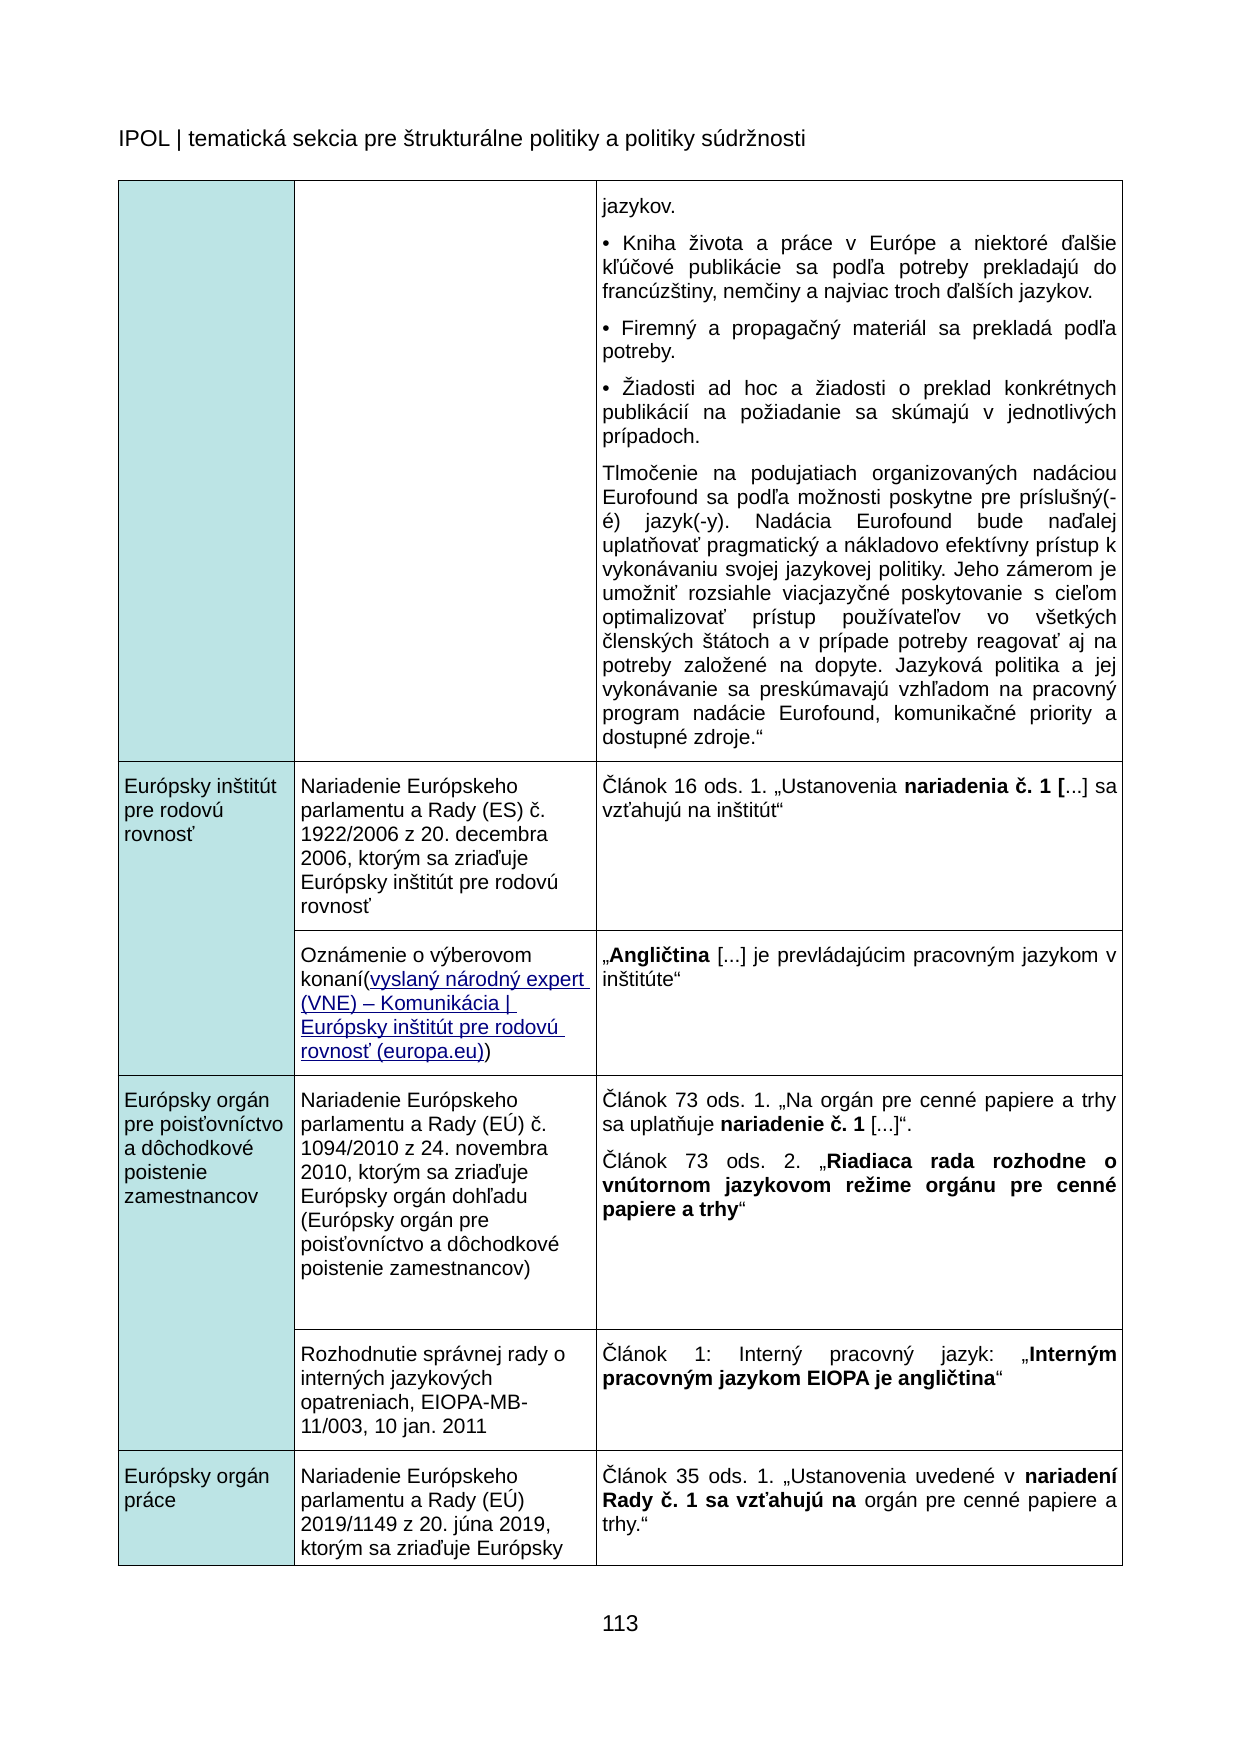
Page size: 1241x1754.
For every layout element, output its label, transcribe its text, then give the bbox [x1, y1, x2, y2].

table_cell „Angličtina [...] je prevládajúcim pracovným jazykom v inštitúte“ [597, 931, 1122, 1075]
table_cell Nariadenie Európskeho parlamentu a Rady (ES) č. 1922/2006 z 20. decembra 2006, ktorým sa zriaďuje Európsky inštitút pre rodovú rovnosť [295, 762, 596, 930]
table_cell [295, 181, 596, 761]
table_cell Európsky inštitút pre rodovú rovnosť [119, 762, 294, 1075]
table_cell Článok 73 ods. 1. „Na orgán pre cenné papiere a trhy sa uplatňuje nariadenie č. 1 [...]“. Článok 73 ods. 2. „Riadiaca rada rozhodne o vnútornom jazykovom režime orgánu pre cenné papiere a trhy“ [597, 1076, 1122, 1329]
table_cell Európsky orgán práce [119, 1451, 294, 1565]
table_cell jazykov. • Kniha života a práce v Európe a niektoré ďalšie kľúčové publikácie sa podľa potreby prekladajú do francúzštiny, nemčiny a najviac troch ďalších jazykov. • Firemný a propagačný materiál sa prekladá podľa potreby. • Žiadosti ad hoc a žiadosti o preklad konkrétnych publikácií na požiadanie sa skúmajú v jednotlivých prípadoch. Tlmočenie na podujatiach organizovaných nadáciou Eurofound sa podľa možnosti poskytne pre príslušný(-é) jazyk(-y). Nadácia Eurofound bude naďalej uplatňovať pragmatický a nákladovo efektívny prístup k vykonávaniu svojej jazykovej politiky. Jeho zámerom je umožniť rozsiahle viacjazyčné poskytovanie s cieľom optimalizovať prístup používateľov vo všetkých členských štátoch a v prípade potreby reagovať aj na potreby založené na dopyte. Jazyková politika a jej vykonávanie sa preskúmavajú vzhľadom na pracovný program nadácie Eurofound, komunikačné priority a dostupné zdroje.“ [597, 181, 1122, 761]
table_cell Článok 35 ods. 1. „Ustanovenia uvedené v nariadení Rady č. 1 sa vzťahujú na orgán pre cenné papiere a trhy.“ [597, 1451, 1122, 1565]
table_cell Nariadenie Európskeho parlamentu a Rady (EÚ) č. 1094/2010 z 24. novembra 2010, ktorým sa zriaďuje Európsky orgán dohľadu (Európsky orgán pre poisťovníctvo a dôchodkové poistenie zamestnancov) [295, 1076, 596, 1329]
table_cell Oznámenie o výberovom konaní(vyslaný národný expert (VNE) – Komunikácia | Európsky inštitút pre rodovú rovnosť (europa.eu)) [295, 931, 596, 1075]
table_cell [119, 181, 294, 761]
table_cell Európsky orgán pre poisťovníctvo a dôchodkové poistenie zamestnancov [119, 1076, 294, 1450]
table_cell Nariadenie Európskeho parlamentu a Rady (EÚ) 2019/1149 z 20. júna 2019, ktorým sa zriaďuje Európsky [295, 1451, 596, 1565]
table_cell Článok 1: Interný pracovný jazyk: „Interným pracovným jazykom EIOPA je angličtina“ [597, 1330, 1122, 1450]
table_cell Článok 16 ods. 1. „Ustanovenia nariadenia č. 1 [...] sa vzťahujú na inštitút“ [597, 762, 1122, 930]
table_cell Rozhodnutie správnej rady o interných jazykových opatreniach, EIOPA-MB- 11/003, 10 jan. 2011 [295, 1330, 596, 1450]
